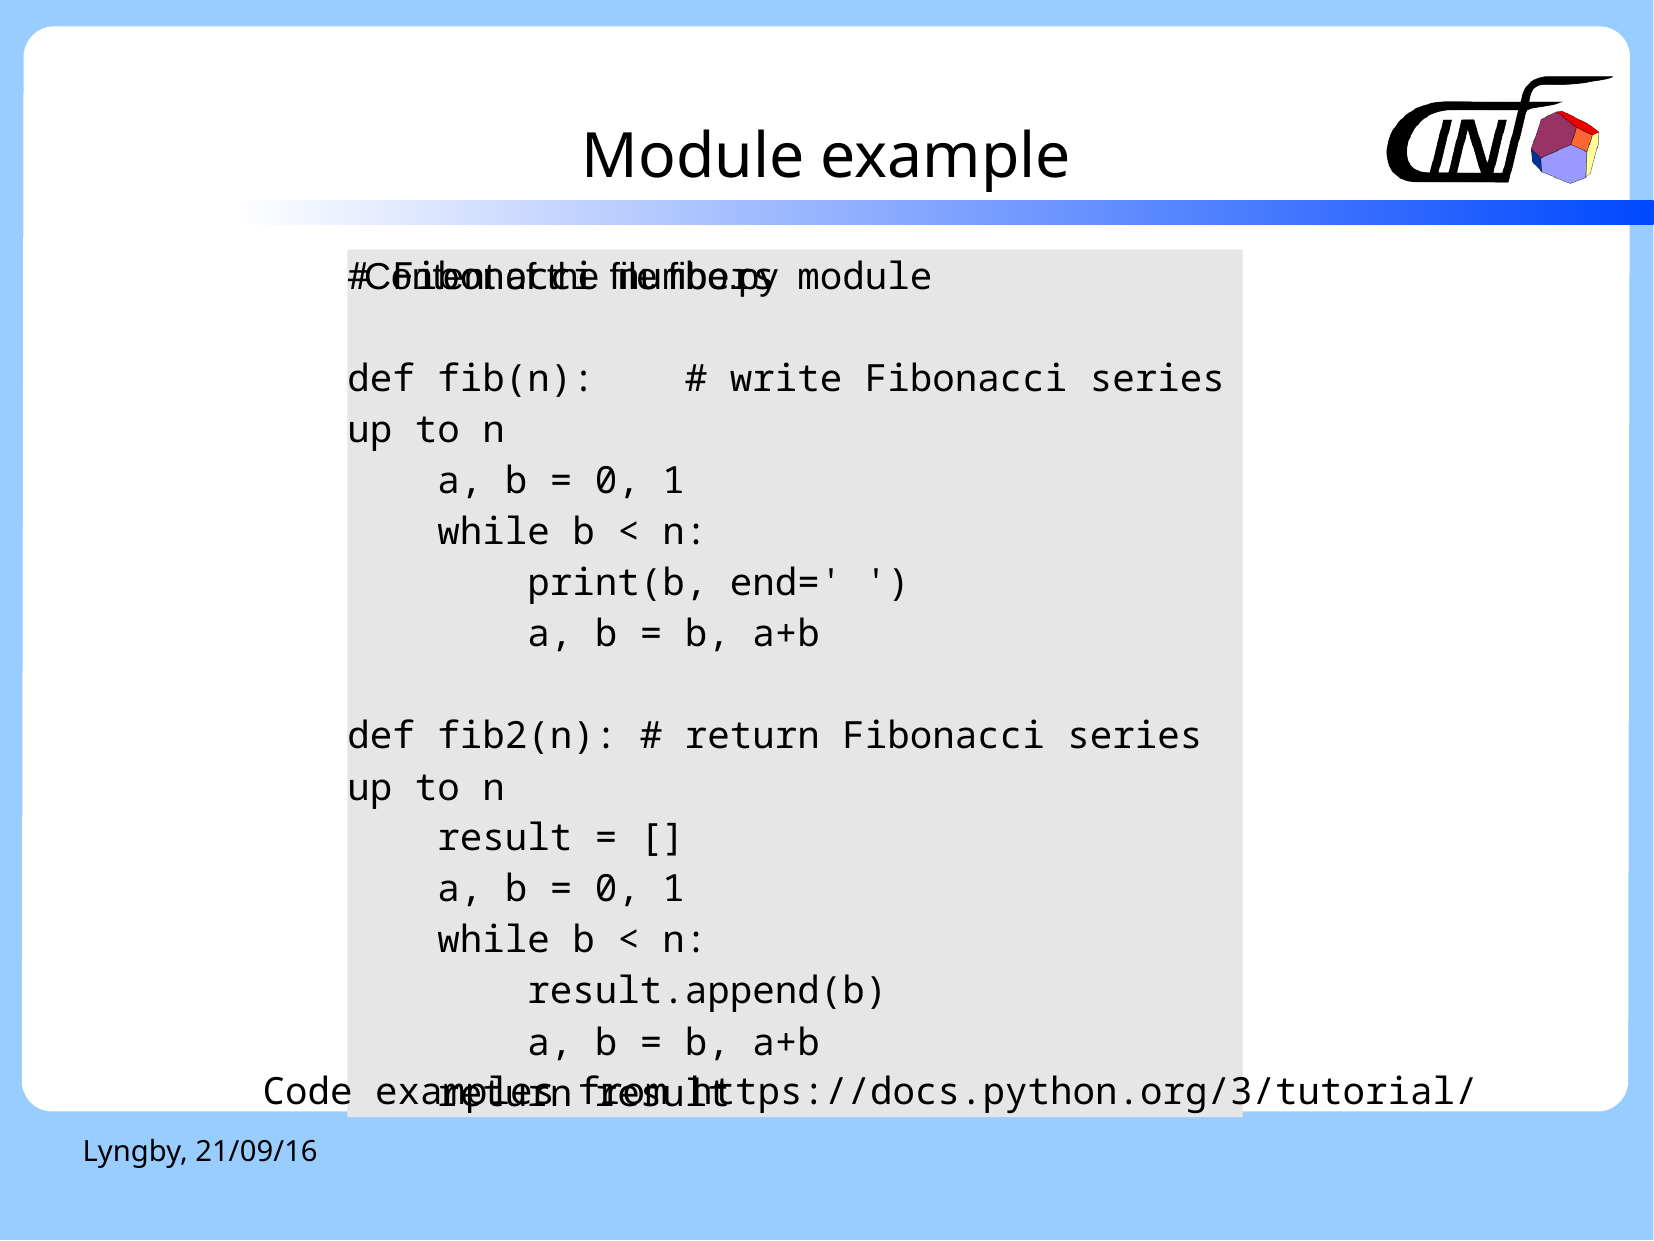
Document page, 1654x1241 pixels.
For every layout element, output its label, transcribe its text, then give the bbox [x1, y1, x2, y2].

text_box # Fibonacci numbers module def fib(n): # write Fibonacci series up to n a, b = 0, 1 while b < n: print(b, end=' ') a, b = b, a+b def fib2(n): # return Fibonacci series up to n result = [] a, b = 0, 1 while b < n: result.append(b) a, b = b, a+b return result [347, 313, 1243, 1053]
text_box Code examples from https://docs.python.org/3/tutorial/ [248, 1057, 1510, 1111]
picture [1571, 76, 1613, 184]
text_box Content of the file fibo.py [349, 248, 1251, 305]
title Module example [82, 49, 1571, 257]
